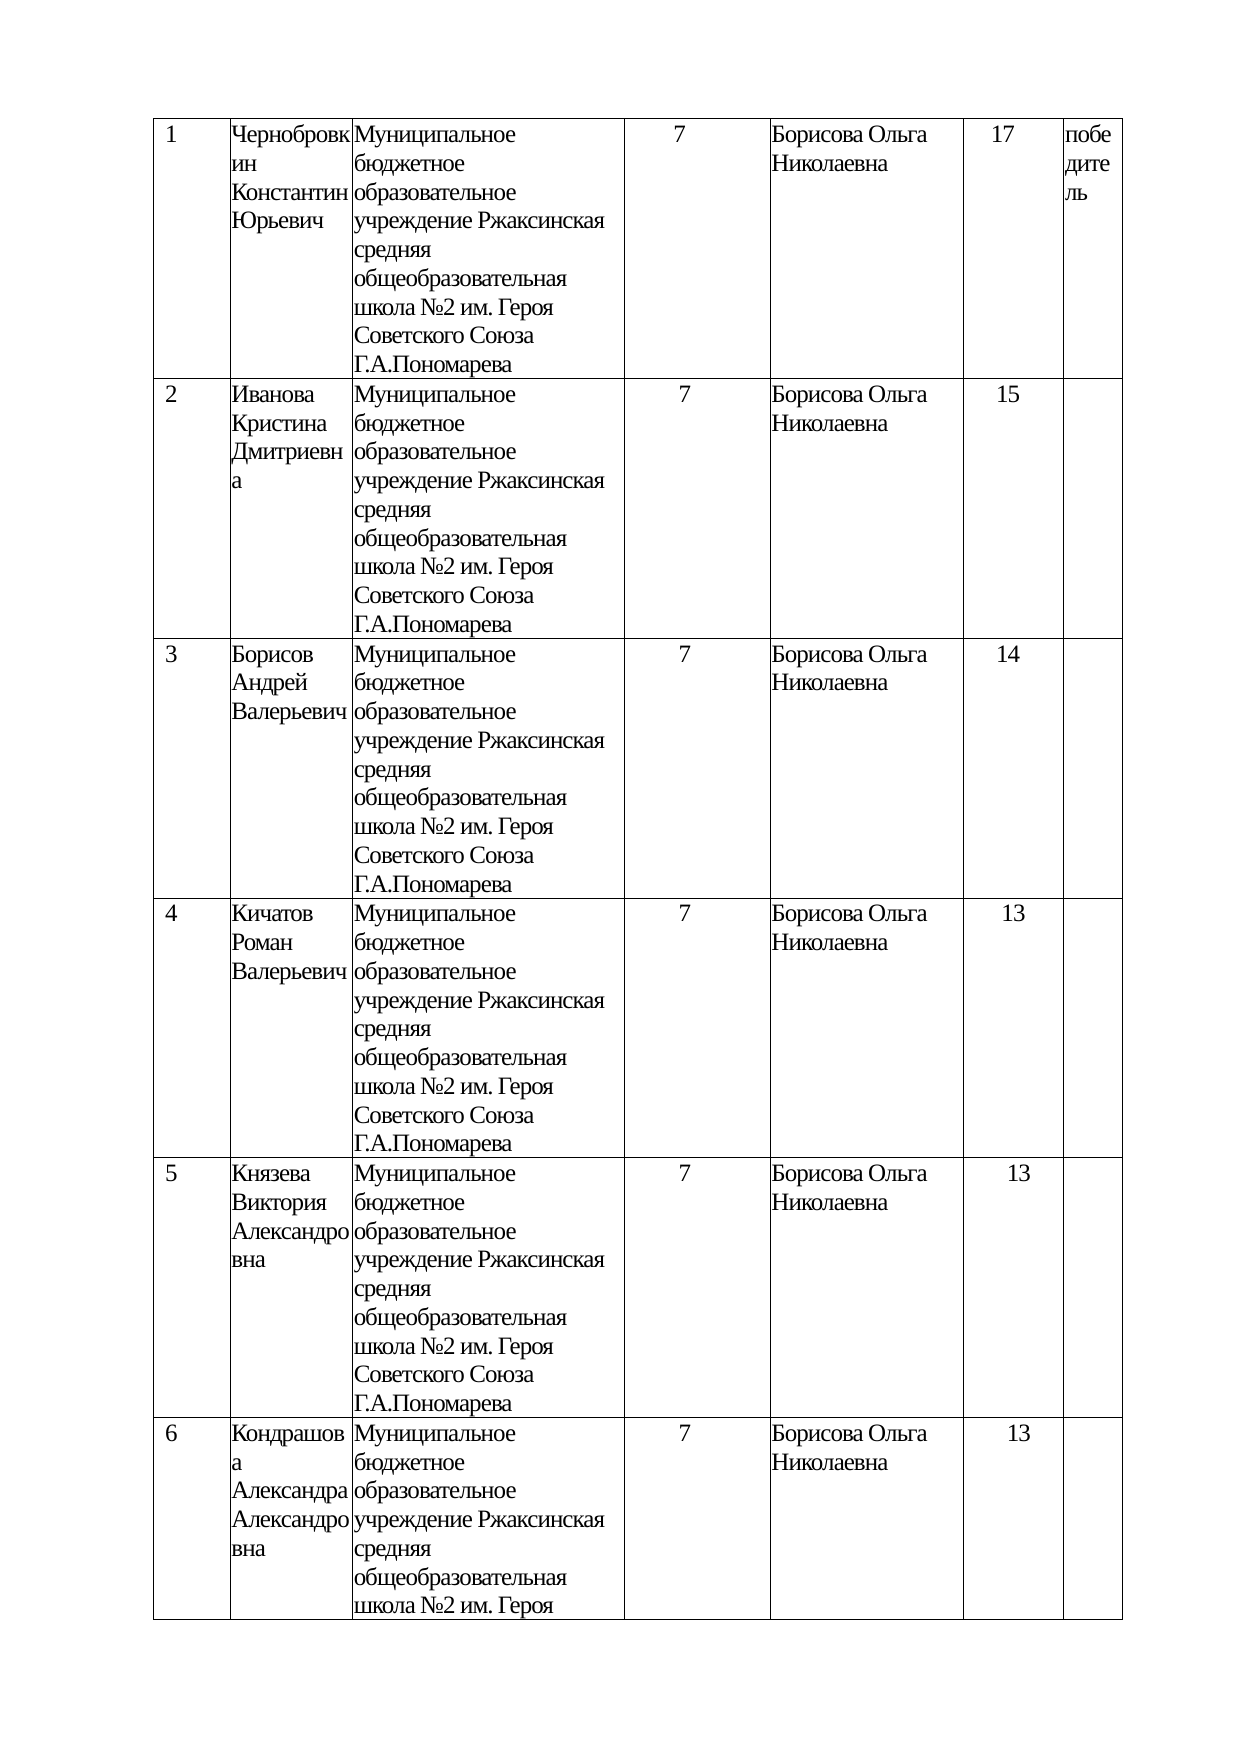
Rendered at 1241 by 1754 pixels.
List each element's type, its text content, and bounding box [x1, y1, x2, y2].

table_cell 5 [154, 1158, 230, 1417]
table_cell 3 [154, 639, 230, 897]
table_cell 15 [964, 379, 1063, 638]
table_cell [1064, 639, 1122, 897]
table_cell [1064, 1158, 1122, 1417]
table_cell Чернобровкин Константин Юрьевич [231, 119, 352, 378]
table_cell [1064, 899, 1122, 1157]
table_cell Борисова Ольга Николаевна [771, 1158, 963, 1417]
table_cell Борисова Ольга Николаевна [771, 379, 963, 638]
table_cell Муниципальное бюджетное образовательное учреждение Ржаксинская средняя общеобразовательная школа №2 им. Героя Советского Союза Г.А.Пономарева [353, 379, 624, 638]
table_cell Муниципальное бюджетное образовательное учреждение Ржаксинская средняя общеобразовательная школа №2 им. Героя Советского Союза Г.А.Пономарева [353, 1158, 624, 1417]
table_cell Князева Виктория Александровна [231, 1158, 352, 1417]
table_cell Муниципальное бюджетное образовательное учреждение Ржаксинская средняя общеобразовательная школа №2 им. Героя Советского Союза Г.А.Пономарева [353, 639, 624, 897]
table_cell 7 [625, 639, 770, 897]
table_cell 1 [154, 119, 230, 378]
table_cell Кондрашова Александра Александровна [231, 1418, 352, 1619]
table_cell 13 [964, 1158, 1063, 1417]
table_cell Борисов Андрей Валерьевич [231, 639, 352, 897]
table_cell Борисова Ольга Николаевна [771, 1418, 963, 1619]
table_cell Муниципальное бюджетное образовательное учреждение Ржаксинская средняя общеобразовательная школа №2 им. Героя Советского Союза Г.А.Пономарева [353, 899, 624, 1157]
table_cell 4 [154, 899, 230, 1157]
table_cell 7 [625, 119, 770, 378]
table_cell Муниципальное бюджетное образовательное учреждение Ржаксинская средняя общеобразовательная школа №2 им. Героя [353, 1418, 624, 1619]
table_cell 13 [964, 899, 1063, 1157]
table_cell 7 [625, 1158, 770, 1417]
table_cell Борисова Ольга Николаевна [771, 639, 963, 897]
table_cell Муниципальное бюджетное образовательное учреждение Ржаксинская средняя общеобразовательная школа №2 им. Героя Советского Союза Г.А.Пономарева [353, 119, 624, 378]
table_cell Борисова Ольга Николаевна [771, 899, 963, 1157]
table_cell Кичатов Роман Валерьевич [231, 899, 352, 1157]
table_cell 7 [625, 899, 770, 1157]
table_cell Иванова Кристина Дмитриевна [231, 379, 352, 638]
table_cell 2 [154, 379, 230, 638]
table_cell 13 [964, 1418, 1063, 1619]
table_cell победитель [1064, 119, 1122, 378]
table_cell 17 [964, 119, 1063, 378]
table_cell [1064, 1418, 1122, 1619]
table_cell 7 [625, 1418, 770, 1619]
table_cell Борисова Ольга Николаевна [771, 119, 963, 378]
table_cell 7 [625, 379, 770, 638]
table_cell 14 [964, 639, 1063, 897]
table_cell 6 [154, 1418, 230, 1619]
table_cell [1064, 379, 1122, 638]
